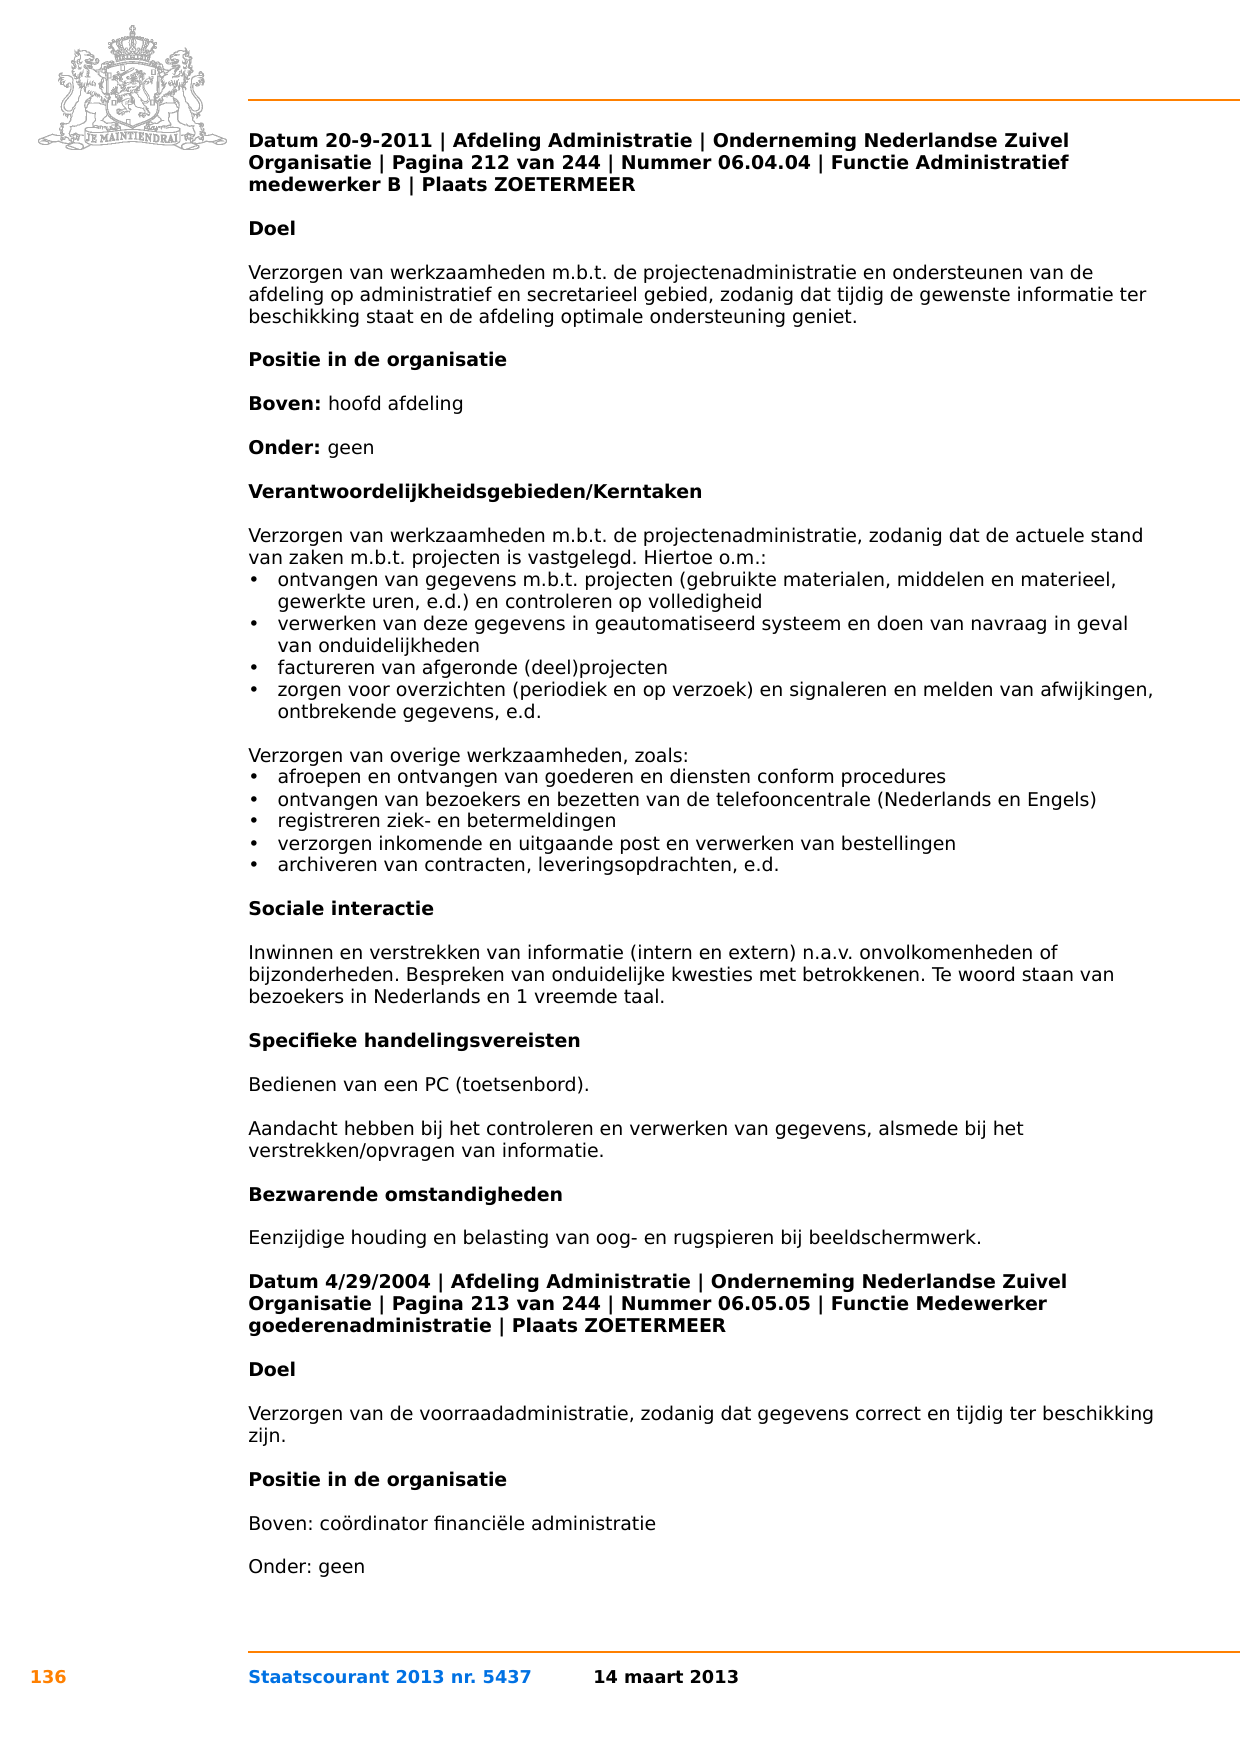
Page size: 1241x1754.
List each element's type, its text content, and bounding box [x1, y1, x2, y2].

text • ontvangen van bezoekers en bezetten van de telefooncentrale (Nederlands en Engels) [248, 788, 1163, 810]
text Verzorgen van werkzaamheden m.b.t. de projectenadministratie, zodanig dat de actuele stand van zaken m.b.t. projecten is vastgelegd. Hiertoe o.m.: [248, 525, 1163, 569]
subtitle Doel [248, 1359, 1163, 1381]
text Bedienen van een PC (toetsenbord). [248, 1074, 1163, 1096]
subtitle Datum 4/29/2004 | Afdeling Administratie | Onderneming Nederlandse Zuivel Organisatie | Pagina 213 van 244 | Nummer 06.05.05 | Functie Medewerker goederenadministratie | Plaats ZOETERMEER [248, 1271, 1163, 1337]
text Onder: geen [248, 1556, 1163, 1578]
subtitle Datum 20-9-2011 | Afdeling Administratie | Onderneming Nederlandse Zuivel Organisatie | Pagina 212 van 244 | Nummer 06.04.04 | Functie Administratief medewerker B | Plaats ZOETERMEER [248, 130, 1163, 196]
text Boven: coördinator financiële administratie [248, 1512, 1163, 1534]
text • zorgen voor overzichten (periodiek en op verzoek) en signaleren en melden van afwijkingen, ontbrekende gegevens, e.d. [248, 679, 1163, 723]
text Verzorgen van de voorraadadministratie, zodanig dat gegevens correct en tijdig ter beschikking zijn. [248, 1403, 1163, 1447]
text Verzorgen van overige werkzaamheden, zoals: [248, 744, 1163, 766]
subtitle Specifieke handelingsvereisten [248, 1030, 1163, 1052]
text • factureren van afgeronde (deel)projecten [248, 657, 1163, 679]
text Eenzijdige houding en belasting van oog- en rugspieren bij beeldschermwerk. [248, 1227, 1163, 1249]
subtitle Positie in de organisatie [248, 349, 1163, 371]
text • ontvangen van gegevens m.b.t. projecten (gebruikte materialen, middelen en materieel, gewerkte uren, e.d.) en controleren op volledigheid [248, 569, 1163, 613]
text Boven: hoofd afdeling [248, 393, 1163, 415]
subtitle Sociale interactie [248, 898, 1163, 920]
text • archiveren van contracten, leveringsopdrachten, e.d. [248, 854, 1163, 876]
text • registreren ziek- en betermeldingen [248, 810, 1163, 832]
text • afroepen en ontvangen van goederen en diensten conform procedures [248, 766, 1163, 788]
text • verzorgen inkomende en uitgaande post en verwerken van bestellingen [248, 832, 1163, 854]
text Inwinnen en verstrekken van informatie (intern en extern) n.a.v. onvolkomenheden of bijzonderheden. Bespreken van onduidelijke kwesties met betrokkenen. Te woord staan van bezoekers in Nederlands en 1 vreemde taal. [248, 942, 1163, 1008]
subtitle Verantwoordelijkheidsgebieden/Kerntaken [248, 481, 1163, 503]
text Aandacht hebben bij het controleren en verwerken van gegevens, alsmede bij het verstrekken/opvragen van informatie. [248, 1118, 1163, 1162]
text Verzorgen van werkzaamheden m.b.t. de projectenadministratie en ondersteunen van de afdeling op administratief en secretarieel gebied, zodanig dat tijdig de gewenste informatie ter beschikking staat en de afdeling optimale ondersteuning geniet. [248, 262, 1163, 327]
text • verwerken van deze gegevens in geautomatiseerd systeem en doen van navraag in geval van onduidelijkheden [248, 613, 1163, 657]
text Onder: geen [248, 437, 1163, 459]
subtitle Doel [248, 218, 1163, 240]
picture [38, 25, 227, 150]
subtitle Bezwarende omstandigheden [248, 1183, 1163, 1205]
subtitle Positie in de organisatie [248, 1469, 1163, 1491]
